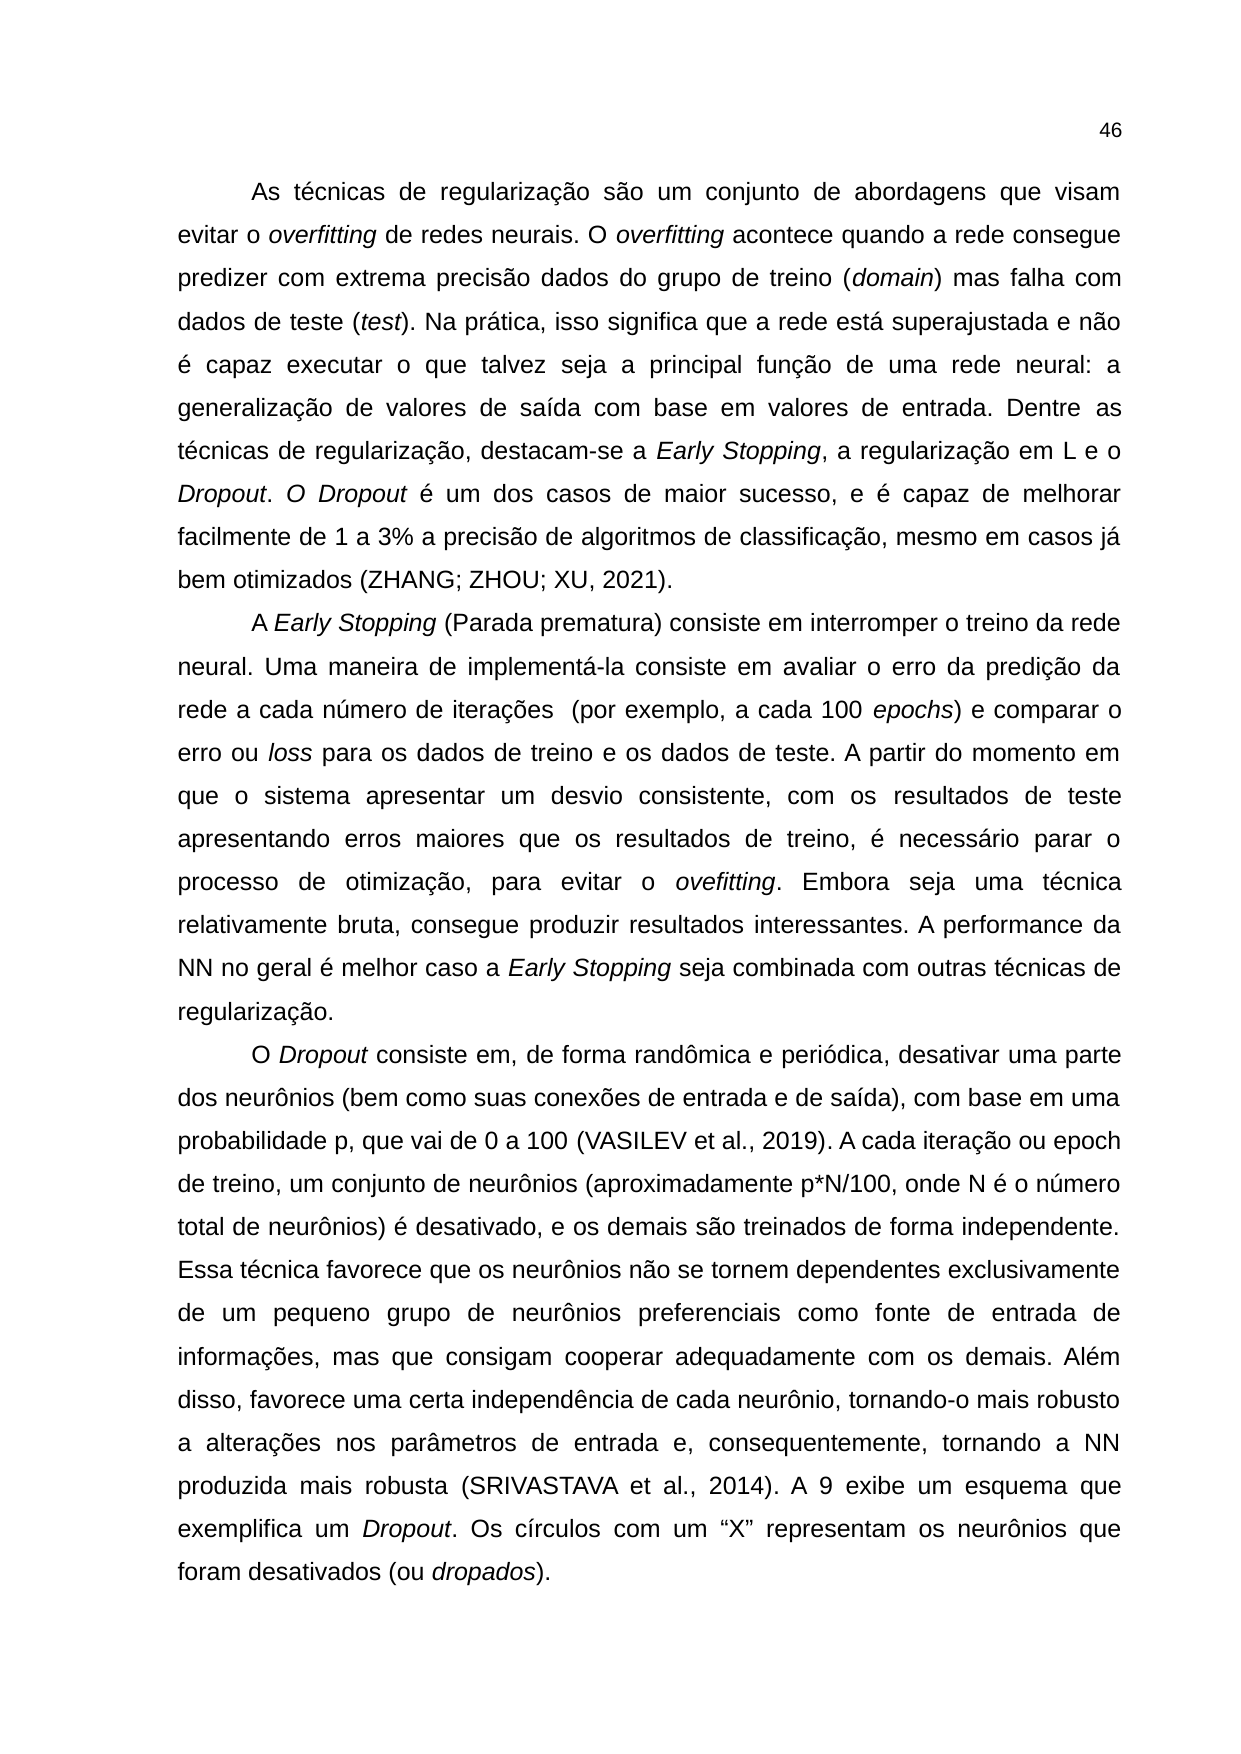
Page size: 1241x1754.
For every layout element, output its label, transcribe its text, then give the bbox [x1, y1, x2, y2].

text A Early Stopping (Parada prematura) consiste em interromper o treino da rede neural. Uma maneira de implementá-la consiste em avaliar o erro da predição da rede a cada número de iterações (por exemplo, a cada 100 epochs) e comparar o erro ou loss para os dados de treino e os dados de teste. A partir do momento em que o sistema apresentar um desvio consistente, com os resultados de teste apresentando erros maiores que os resultados de treino, é necessário parar o processo de otimização, para evitar o ovefitting. Embora seja uma técnica relativamente bruta, consegue produzir resultados interessantes. A performance da NN no geral é melhor caso a Early Stopping seja combinada com outras técnicas de regularização. [177, 608, 1122, 1025]
text O Dropout consiste em, de forma randômica e periódica, desativar uma parte dos neurônios (bem como suas conexões de entrada e de saída), com base em uma probabilidade p, que vai de 0 a 100 (VASILEV et al., 2019). A cada iteração ou epoch de treino, um conjunto de neurônios (aproximadamente p*N/100, onde N é o número total de neurônios) é desativado, e os demais são treinados de forma independente. Essa técnica favorece que os neurônios não se tornem dependentes exclusivamente de um pequeno grupo de neurônios preferenciais como fonte de entrada de informações, mas que consigam cooperar adequadamente com os demais. Além disso, favorece uma certa independência de cada neurônio, tornando-o mais robusto a alterações nos parâmetros de entrada e, consequentemente, tornando a NN produzida mais robusta (SRIVASTAVA et al., 2014). A 9 exibe um esquema que exemplifica um Dropout. Os círculos com um “X” representam os neurônios que foram desativados (ou dropados). [177, 1039, 1122, 1586]
text As técnicas de regularização são um conjunto de abordagens que visam evitar o overfitting de redes neurais. O overfitting acontece quando a rede consegue predizer com extrema precisão dados do grupo de treino (domain) mas falha com dados de teste (test). Na prática, isso significa que a rede está superajustada e não é capaz executar o que talvez seja a principal função de uma rede neural: a generalização de valores de saída com base em valores de entrada. Dentre as técnicas de regularização, destacam-se a Early Stopping, a regularização em L e o Dropout. O Dropout é um dos casos de maior sucesso, e é capaz de melhorar facilmente de 1 a 3% a precisão de algoritmos de classificação, mesmo em casos já bem otimizados (ZHANG; ZHOU; XU, 2021). [177, 177, 1122, 594]
